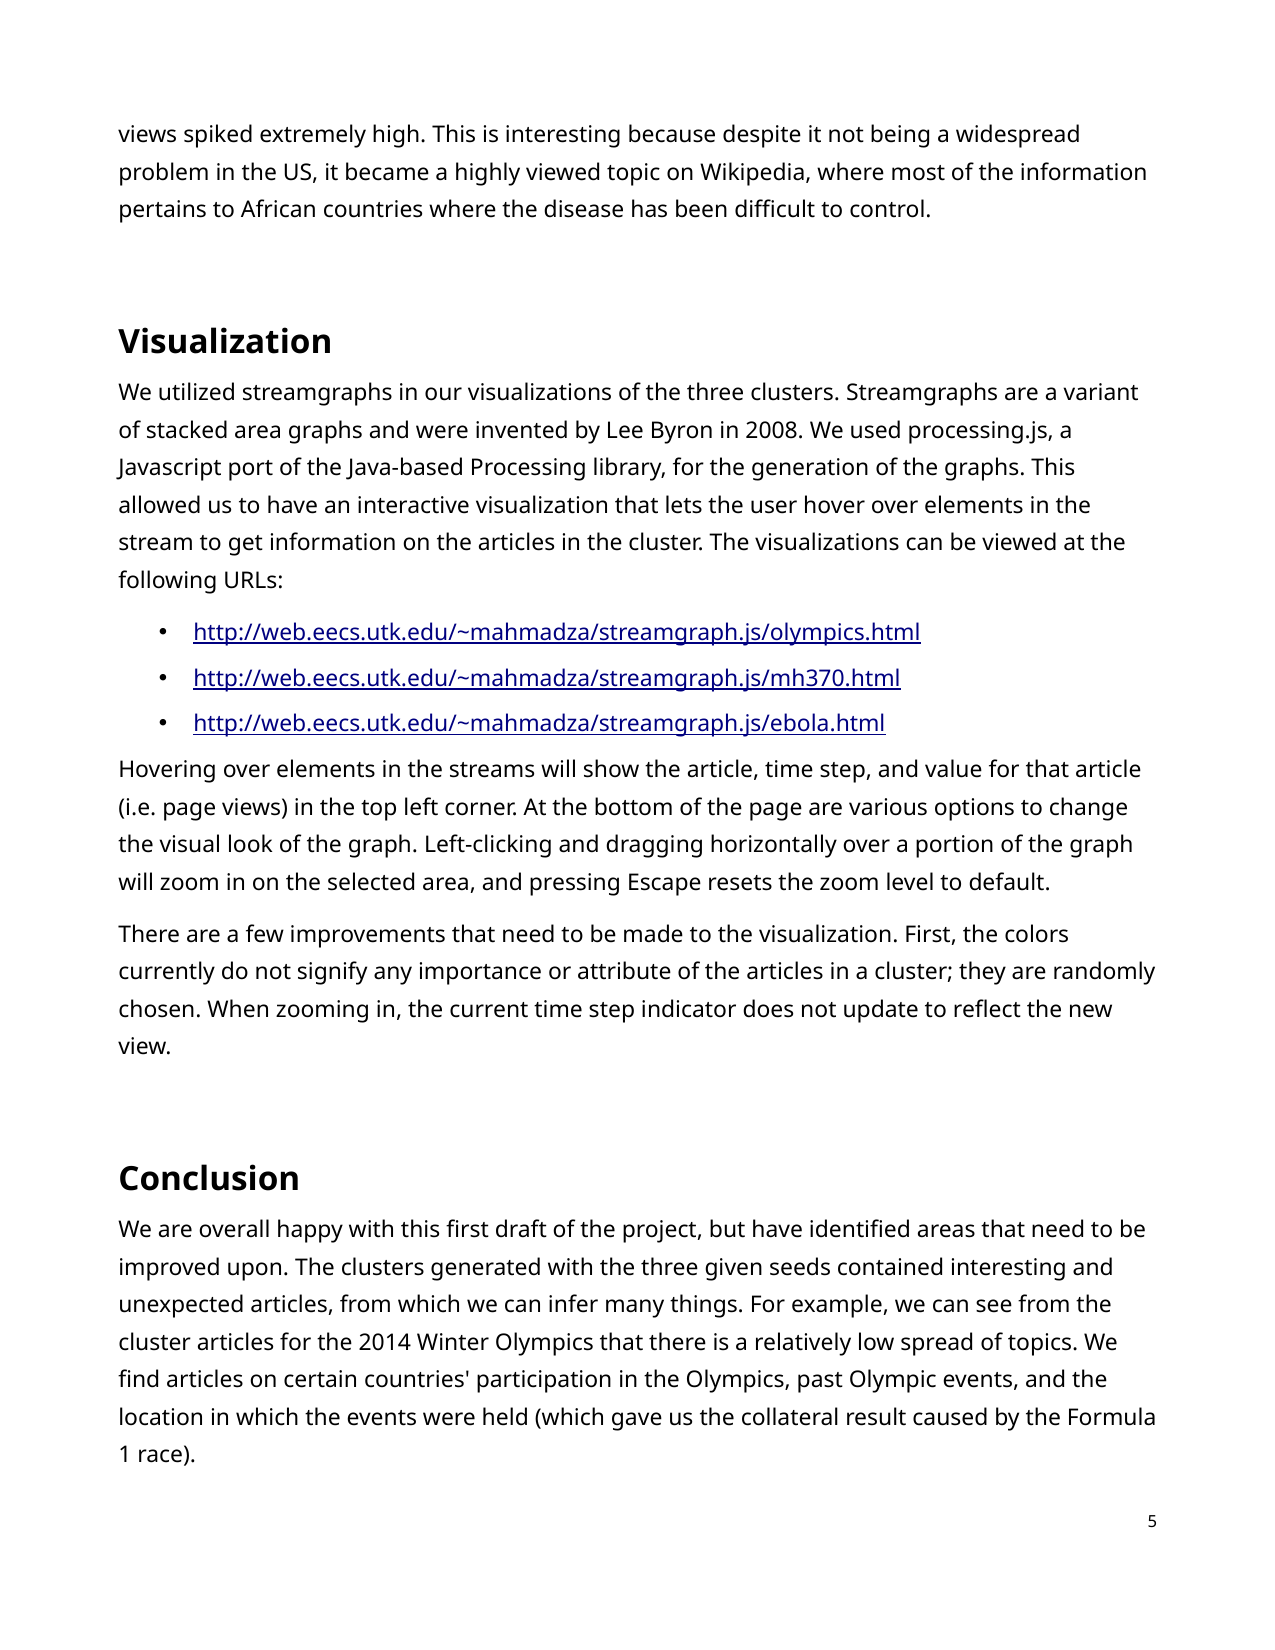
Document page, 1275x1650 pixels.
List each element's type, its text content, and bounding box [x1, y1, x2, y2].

list http://web.eecs.utk.edu/~mahmadza/streamgraph.js/olympics.html [159, 616, 1157, 647]
subtitle Conclusion [118, 1155, 1157, 1201]
list http://web.eecs.utk.edu/~mahmadza/streamgraph.js/mh370.html [159, 661, 1157, 693]
text We utilized streamgraphs in our visualizations of the three clusters. Streamgraphs are a variant of stacked area graphs and were invented by Lee Byron in 2008. We used processing.js, a Javascript port of the Java-based Processing library, for the generation of the graphs. This allowed us to have an interactive visualization that lets the user hover over elements in the stream to get information on the articles in the cluster. The visualizations can be viewed at the following URLs: [118, 376, 1157, 595]
list http://web.eecs.utk.edu/~mahmadza/streamgraph.js/ebola.html [159, 707, 1157, 738]
text There are a few improvements that need to be made to the visualization. First, the colors currently do not signify any importance or attribute of the articles in a cluster; they are randomly chosen. When zooming in, the current time step indicator does not update to reflect the new view. [118, 918, 1157, 1061]
text We are overall happy with this first draft of the project, but have identified areas that need to be improved upon. The clusters generated with the three given seeds contained interesting and unexpected articles, from which we can infer many things. For example, we can see from the cluster articles for the 2014 Winter Olympics that there is a relatively low spread of topics. We find articles on certain countries' participation in the Olympics, past Olympic events, and the location in which the events were held (which gave us the collateral result caused by the Formula 1 race). [118, 1213, 1157, 1469]
subtitle Visualization [118, 318, 1157, 363]
text Hovering over elements in the streams will show the article, time step, and value for that article (i.e. page views) in the top left corner. At the bottom of the page are various options to change the visual look of the graph. Left-clicking and dragging horizontally over a portion of the graph will zoom in on the selected area, and pressing Escape resets the zoom level to default. [118, 753, 1157, 897]
text views spiked extremely high. This is interesting because despite it not being a widespread problem in the US, it became a highly viewed topic on Wikipedia, where most of the information pertains to African countries where the disease has been difficult to control. [118, 118, 1157, 224]
